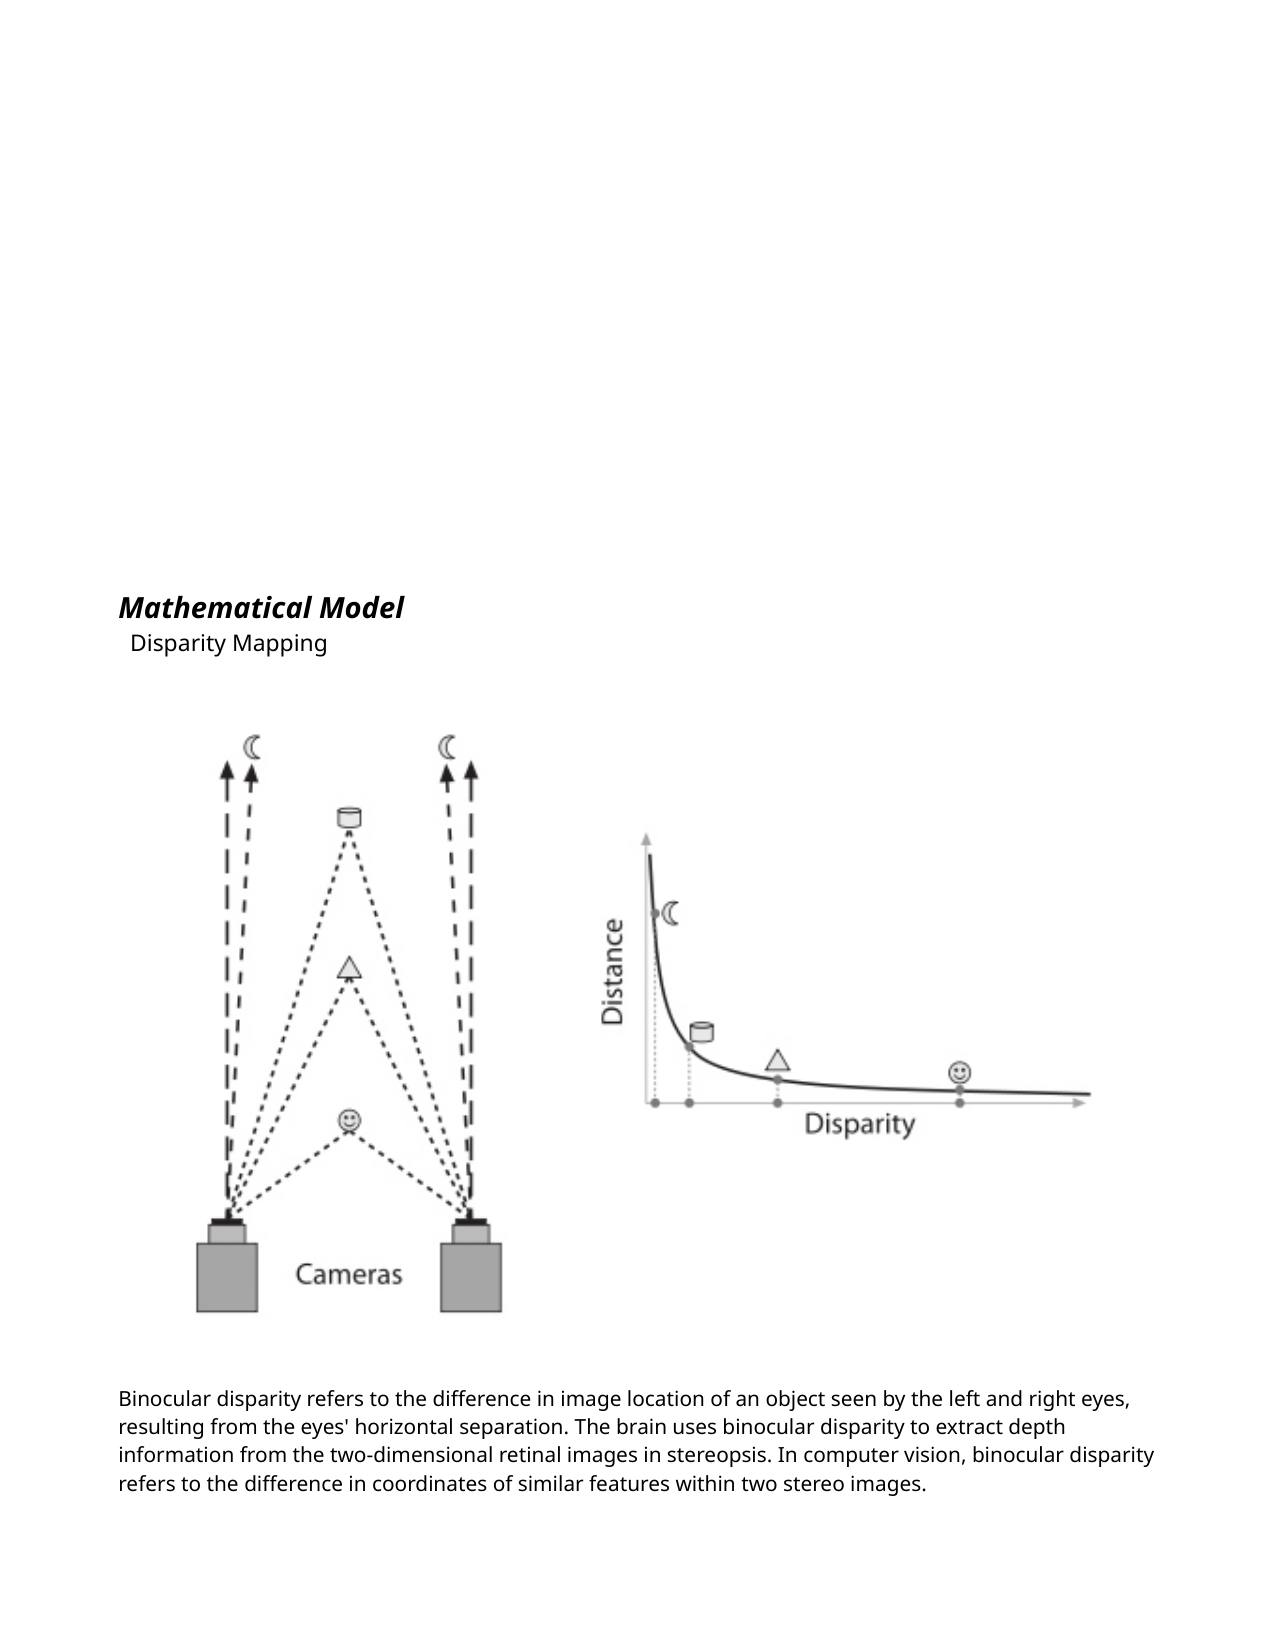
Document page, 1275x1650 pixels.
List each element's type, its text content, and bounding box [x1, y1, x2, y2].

picture [118, 720, 1157, 1324]
text Binocular disparity refers to the difference in image location of an object seen by the left and right eyes, resulting from the eyes' horizontal separation. The brain uses binocular disparity to extract depth information from the two-dimensional retinal images in stereopsis. In computer vision, binocular disparity refers to the difference in coordinates of similar features within two stereo images. [118, 1384, 1157, 1497]
text Disparity Mapping [118, 627, 1157, 658]
text Mathematical Model [118, 587, 1157, 627]
